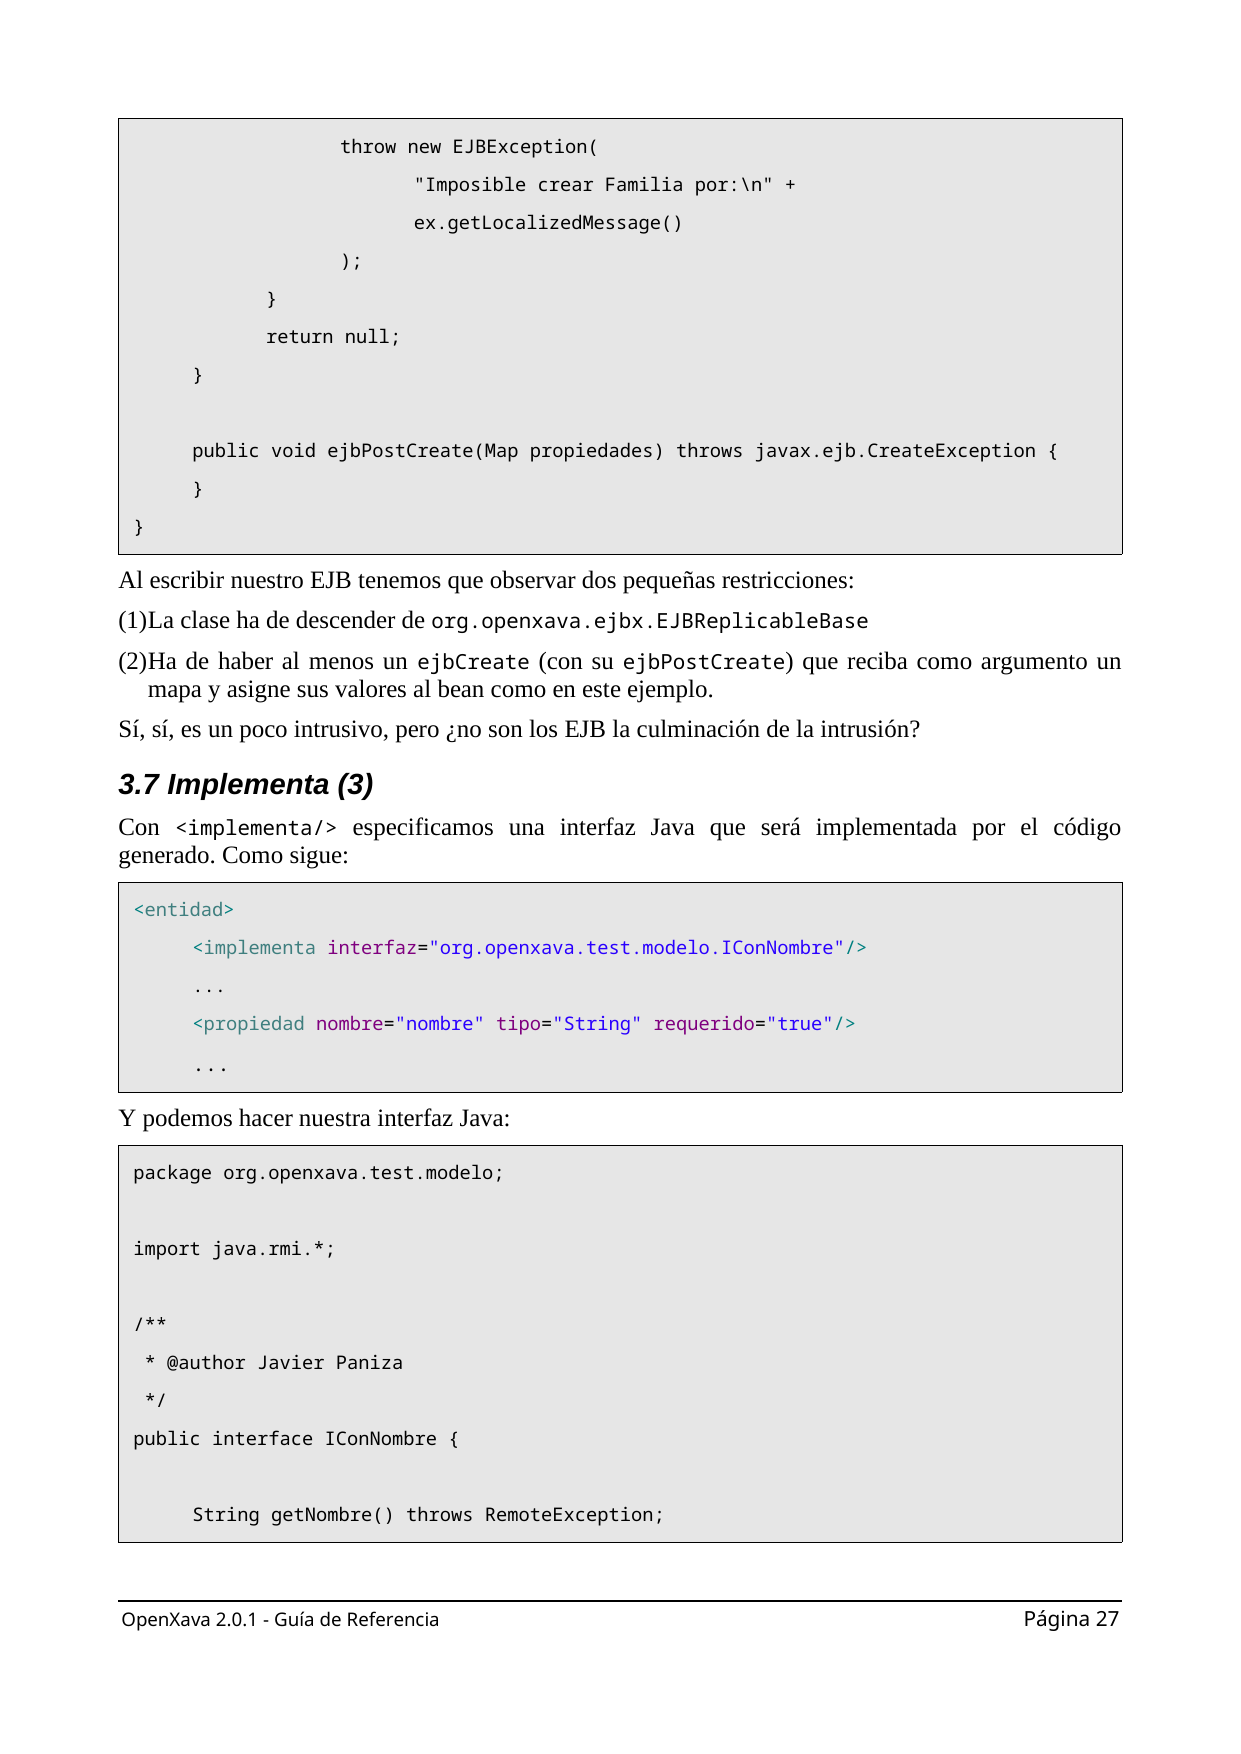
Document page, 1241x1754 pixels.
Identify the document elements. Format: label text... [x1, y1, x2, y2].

text <propiedad nombre="nombre" tipo="String" requerido="true"/> [119, 996, 1122, 1034]
text } [119, 346, 1122, 384]
text package org.openxava.test.modelo; [119, 1146, 1122, 1183]
text Sí, sí, es un poco intrusivo, pero ¿no son los EJB la culminación de la intrusión? [118, 716, 1122, 743]
text public interface IConNombre { [119, 1411, 1122, 1449]
text <entidad> [119, 883, 1122, 920]
subtitle Implementa (3) [118, 768, 1122, 801]
text ... [119, 1034, 1122, 1092]
text } [119, 460, 1122, 498]
text throw new EJBException( [119, 119, 1122, 156]
text * @author Javier Paniza [119, 1335, 1122, 1373]
text ); [119, 232, 1122, 270]
text public void ejbPostCreate(Map propiedades) throws javax.ejb.CreateException { [119, 422, 1122, 460]
list La clase ha de descender de org.openxava.ejbx.EJBReplicableBase [118, 606, 1122, 634]
text ... [119, 958, 1122, 996]
text import java.rmi.*; [119, 1221, 1122, 1259]
list Ha de haber al menos un ejbCreate (con su ejbPostCreate) que reciba como argumento un mapa y asigne sus valores al bean como en este ejemplo. [118, 647, 1122, 703]
text Al escribir nuestro EJB tenemos que observar dos pequeñas restricciones: [118, 566, 1122, 594]
text return null; [119, 308, 1122, 346]
text Con <implementa/> especificamos una interfaz Java que será implementada por el código generado. Como sigue: [118, 813, 1122, 869]
text ex.getLocalizedMessage() [119, 194, 1122, 232]
text } [119, 270, 1122, 308]
text */ [119, 1373, 1122, 1411]
text } [119, 498, 1122, 554]
text <implementa interfaz="org.openxava.test.modelo.IConNombre"/> [119, 920, 1122, 958]
text String getNombre() throws RemoteException; [119, 1487, 1122, 1542]
text Y podemos hacer nuestra interfaz Java: [118, 1104, 1122, 1132]
text "Imposible crear Familia por:\n" + [119, 156, 1122, 194]
text /** [119, 1297, 1122, 1335]
